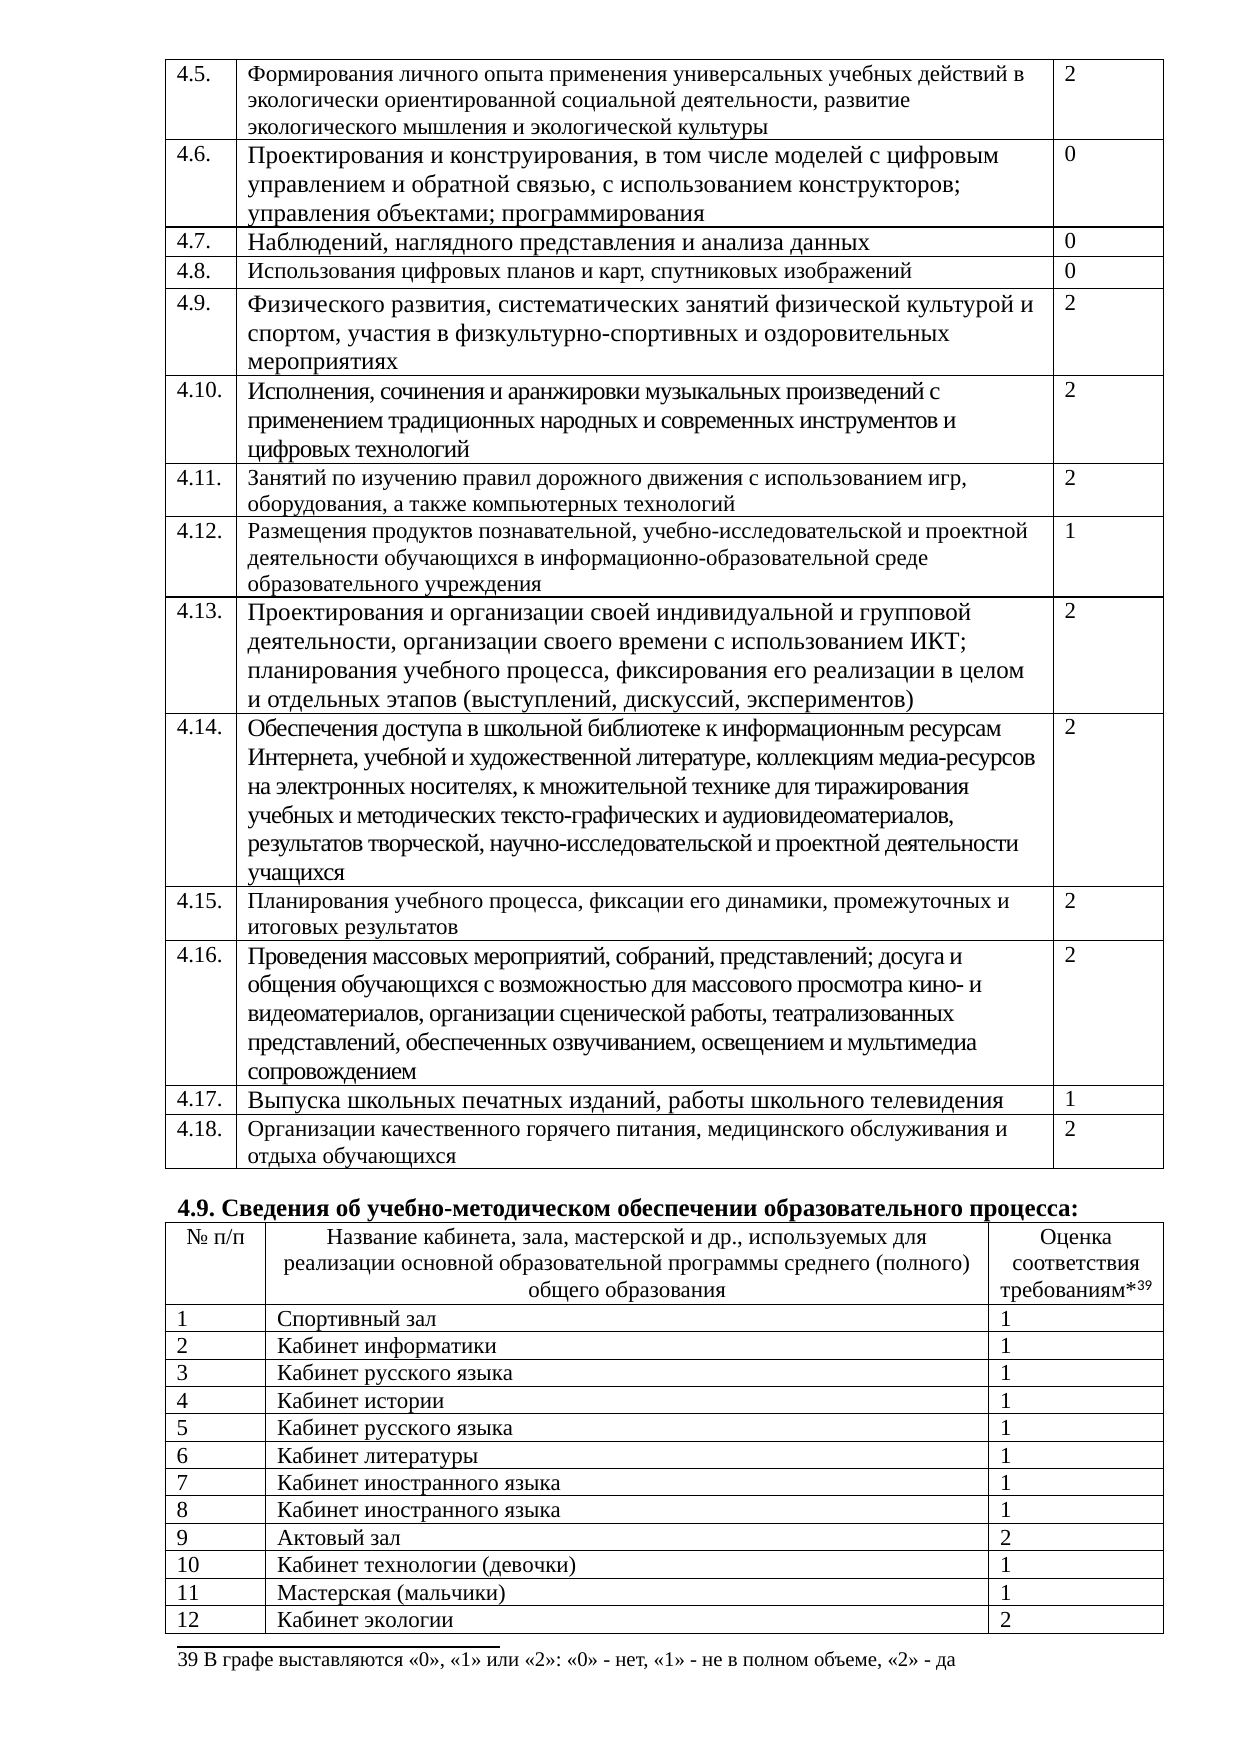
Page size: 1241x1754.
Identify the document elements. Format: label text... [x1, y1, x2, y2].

table_cell 2 [1054, 941, 1163, 1084]
table_cell 4.6. [166, 140, 236, 226]
table_cell 4.5. [166, 60, 236, 139]
table_cell Мастерская (мальчики) [266, 1579, 988, 1605]
table_cell 9 [166, 1524, 265, 1550]
text 4.9. Сведения об учебно-методическом обеспечении образовательного процесса: [177, 1193, 1152, 1222]
table_cell Организации качественного горячего питания, медицинского обслуживания и отдыха обучающихся [237, 1115, 1053, 1168]
table_cell Наблюдений, наглядного представления и анализа данных [237, 228, 1053, 256]
table_cell 2 [1054, 60, 1163, 139]
table_cell 2 [1054, 1115, 1163, 1168]
table_cell Кабинет русского языка [266, 1414, 988, 1441]
table_cell 2 [1054, 598, 1163, 712]
table_cell Проектирования и организации своей индивидуальной и групповой деятельности, организации своего времени с использованием ИКТ; планирования учебного процесса, фиксирования его реализации в целом и отдельных этапов (выступлений, дискуссий, экспериментов) [237, 598, 1053, 712]
table_cell 1 [989, 1496, 1163, 1523]
table_cell Выпуска школьных печатных изданий, работы школьного телевидения [237, 1086, 1053, 1114]
table_cell 12 [166, 1606, 265, 1632]
table_cell Проведения массовых мероприятий, собраний, представлений; досуга и общения обучающихся с возможностью для массового просмотра кино- и видеоматериалов, организации сценической работы, театрализованных представлений, обеспеченных озвучиванием, освещением и мультимедиа сопровождением [237, 941, 1053, 1084]
table_cell 1 [989, 1469, 1163, 1495]
table_cell 2 [989, 1606, 1163, 1632]
table_cell 1 [989, 1414, 1163, 1441]
table_cell 4.10. [166, 376, 236, 462]
table_cell 4.18. [166, 1115, 236, 1168]
table_cell Занятий по изучению правил дорожного движения с использованием игр, оборудования, а также компьютерных технологий [237, 464, 1053, 516]
table_cell 5 [166, 1414, 265, 1441]
table_cell 6 [166, 1442, 265, 1468]
table_cell 8 [166, 1496, 265, 1523]
table_cell Спортивный зал [266, 1305, 988, 1331]
table_cell Кабинет иностранного языка [266, 1469, 988, 1495]
table_cell 1 [989, 1360, 1163, 1386]
table_header Оценка соответствия требованиям* [989, 1223, 1163, 1304]
table_cell Физического развития, систематических занятий физической культурой и спортом, участия в физкультурно-спортивных и оздоровительных мероприятиях [237, 289, 1053, 375]
table_cell 4 [166, 1387, 265, 1413]
table_cell Кабинет литературы [266, 1442, 988, 1468]
table_cell 0 [1054, 228, 1163, 256]
table_cell 2 [1054, 464, 1163, 516]
table_cell 2 [1054, 714, 1163, 886]
table_cell Размещения продуктов познавательной, учебно-исследовательской и проектной деятельности обучающихся в информационно-образовательной среде образовательного учреждения [237, 517, 1053, 596]
table_cell Формирования личного опыта применения универсальных учебных действий в экологически ориентированной социальной деятельности, развитие экологического мышления и экологической культуры [237, 60, 1053, 139]
table_cell 1 [989, 1387, 1163, 1413]
table_cell 2 [1054, 887, 1163, 940]
table_cell 4.8. [166, 257, 236, 288]
table_cell 0 [1054, 257, 1163, 288]
table_cell Кабинет экологии [266, 1606, 988, 1632]
table_cell 1 [1054, 1086, 1163, 1114]
table_header № п/п [166, 1223, 265, 1304]
table_cell 4.14. [166, 714, 236, 886]
table_cell 2 [1054, 289, 1163, 375]
table_cell Кабинет русского языка [266, 1360, 988, 1386]
table_cell 11 [166, 1579, 265, 1605]
table_cell 4.11. [166, 464, 236, 516]
table_cell 4.15. [166, 887, 236, 940]
table_cell 4.16. [166, 941, 236, 1084]
table_cell Кабинет истории [266, 1387, 988, 1413]
table_cell 4.13. [166, 598, 236, 712]
table_cell 2 [166, 1332, 265, 1358]
table_cell Обеспечения доступа в школьной библиотеке к информационным ресурсам Интернета, учебной и художественной литературе, коллекциям медиа-ресурсов на электронных носителях, к множительной технике для тиражирования учебных и методических тексто-графических и аудиовидеоматериалов, результатов творческой, научно-исследовательской и проектной деятельности учащихся [237, 714, 1053, 886]
table_cell 10 [166, 1551, 265, 1578]
table_cell 1 [989, 1551, 1163, 1578]
table_cell 1 [989, 1579, 1163, 1605]
table_cell 1 [1054, 517, 1163, 596]
table_cell Актовый зал [266, 1524, 988, 1550]
table_cell Проектирования и конструирования, в том числе моделей с цифровым управлением и обратной связью, с использованием конструкторов; управления объектами; программирования [237, 140, 1053, 226]
table_cell Использования цифровых планов и карт, спутниковых изображений [237, 257, 1053, 288]
table_cell 0 [1054, 140, 1163, 226]
table_cell Планирования учебного процесса, фиксации его динамики, промежуточных и итоговых результатов [237, 887, 1053, 940]
table_cell 7 [166, 1469, 265, 1495]
table_cell Кабинет иностранного языка [266, 1496, 988, 1523]
table_header Название кабинета, зала, мастерской и др., используемых для реализации основной образовательной программы среднего (полного) общего образования [266, 1223, 988, 1304]
table_cell 4.9. [166, 289, 236, 375]
table_cell 3 [166, 1360, 265, 1386]
table_cell 1 [166, 1305, 265, 1331]
table_cell 1 [989, 1332, 1163, 1358]
table_cell 4.7. [166, 228, 236, 256]
table_cell 4.17. [166, 1086, 236, 1114]
table_cell 4.12. [166, 517, 236, 596]
table_cell 1 [989, 1305, 1163, 1331]
table_cell Кабинет информатики [266, 1332, 988, 1358]
table_cell 1 [989, 1442, 1163, 1468]
table_cell 2 [1054, 376, 1163, 462]
table_cell 2 [989, 1524, 1163, 1550]
table_cell Кабинет технологии (девочки) [266, 1551, 988, 1578]
table_cell Исполнения, сочинения и аранжировки музыкальных произведений с применением традиционных народных и современных инструментов и цифровых технологий [237, 376, 1053, 462]
